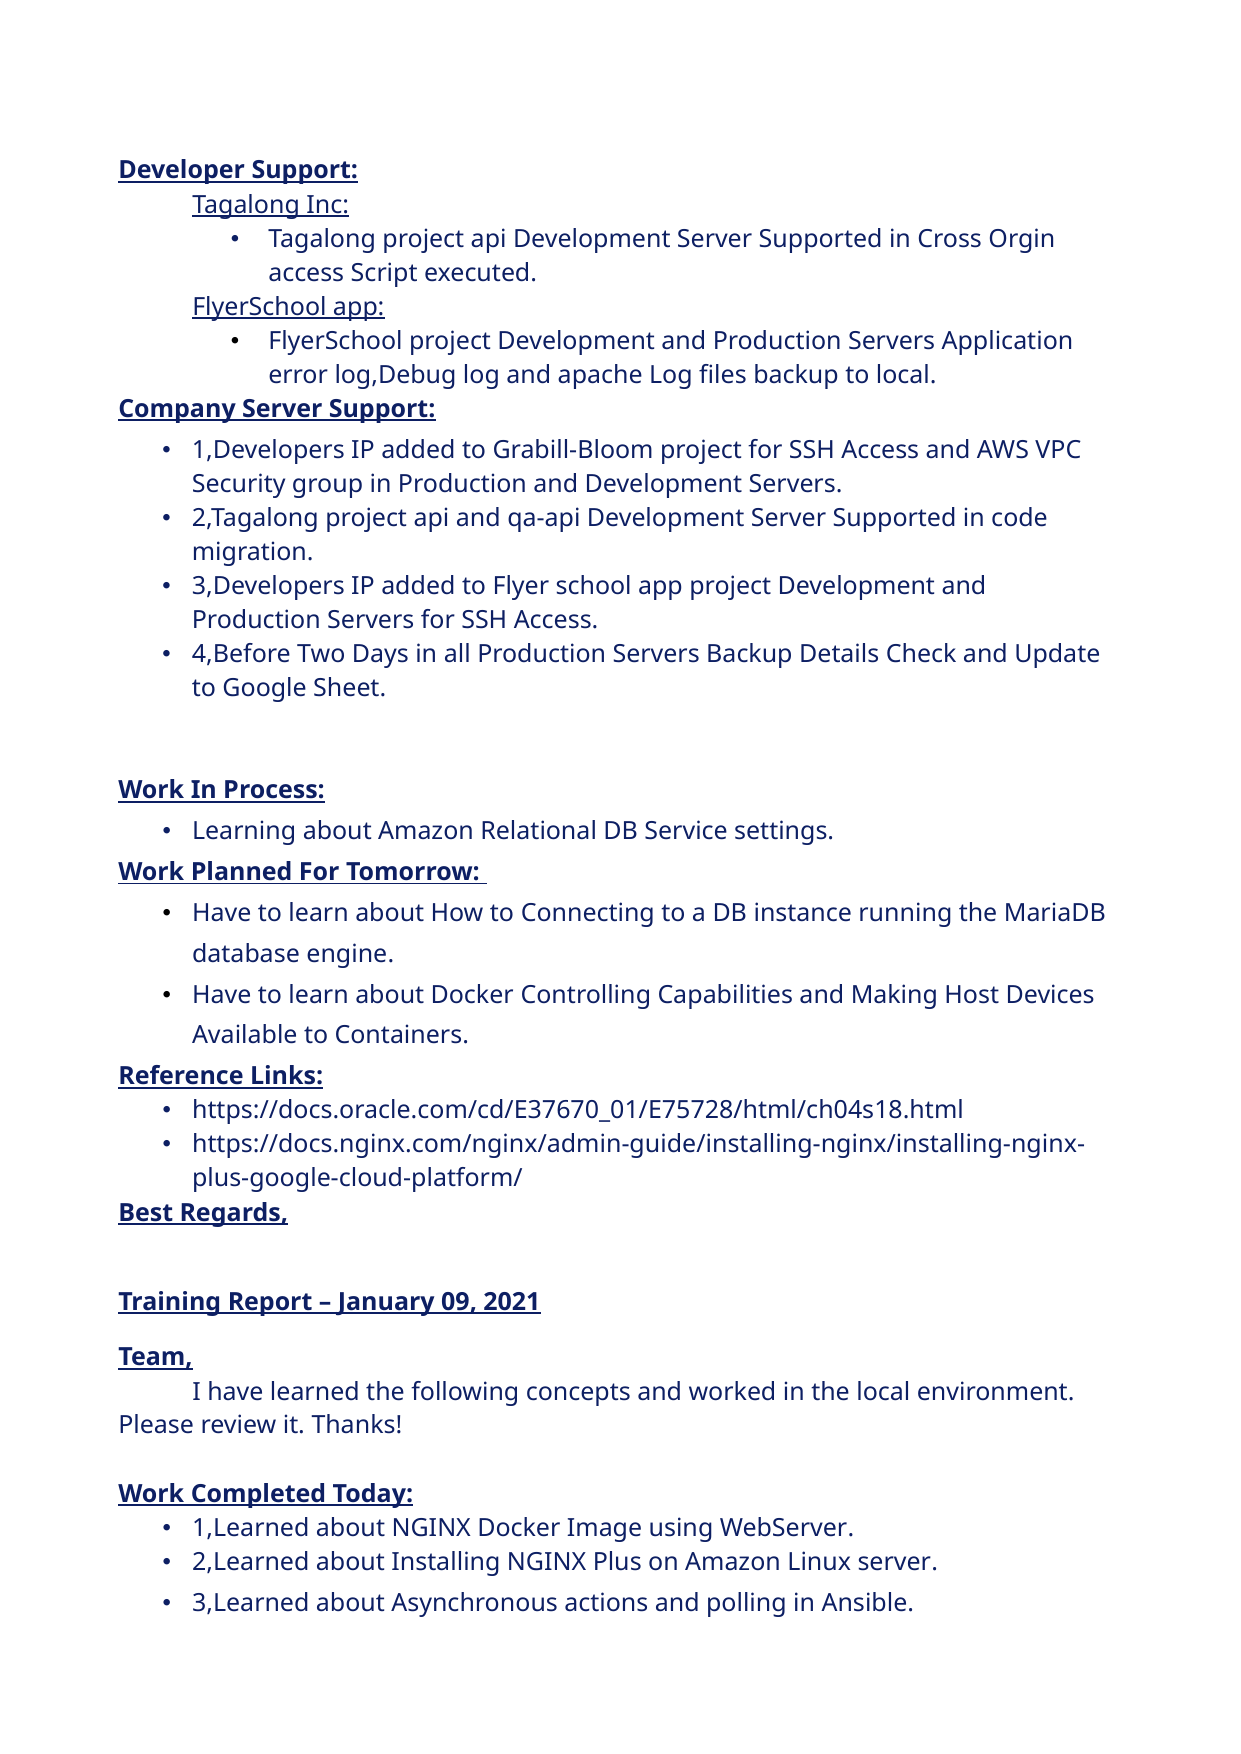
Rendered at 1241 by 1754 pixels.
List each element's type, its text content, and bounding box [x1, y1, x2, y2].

text Work Completed Today: [118, 1475, 1122, 1509]
text Work In Process: [118, 772, 1122, 806]
subtitle 2,Tagalong project api and qa-api Development Server Supported in code migration. [162, 499, 1122, 568]
list Learning about Amazon Relational DB Service settings. [162, 813, 1122, 847]
text FlyerSchool app: [118, 288, 1122, 322]
list 1,Learned about NGINX Docker Image using WebServer. [162, 1509, 1122, 1543]
subtitle 4,Before Two Days in all Production Servers Backup Details Check and Update to Google Sheet. [162, 636, 1122, 704]
text Tagalong Inc: [118, 186, 1122, 220]
list Have to learn about How to Connecting to a DB instance running the MariaDB database engine. [162, 894, 1122, 969]
list Have to learn about Docker Controlling Capabilities and Making Host Devices Available to Containers. [162, 976, 1122, 1051]
list https://docs.nginx.com/nginx/admin-guide/installing-nginx/installing-nginx-plus-google-cloud-platform/ [162, 1126, 1122, 1194]
subtitle 1,Developers IP added to Grabill-Bloom project for SSH Access and AWS VPC Security group in Production and Development Servers. [162, 431, 1122, 499]
list FlyerSchool project Development and Production Servers Application error log,Debug log and apache Log files backup to local. [231, 322, 1122, 391]
list Tagalong project api Development Server Supported in Cross Orgin access Script executed. [231, 220, 1122, 288]
list 2,Learned about Installing NGINX Plus on Amazon Linux server. [162, 1543, 1122, 1577]
text Training Report – January 09, 2021 [118, 1284, 1122, 1318]
text Company Server Support: [118, 391, 1122, 425]
text Work Planned For Tomorrow: [118, 854, 1122, 888]
text Best Regards, [118, 1194, 1122, 1228]
text Team, [118, 1339, 1122, 1373]
text Reference Links: [118, 1058, 1122, 1092]
subtitle 3,Developers IP added to Flyer school app project Development and Production Servers for SSH Access. [162, 568, 1122, 636]
list https://docs.oracle.com/cd/E37670_01/E75728/html/ch04s18.html [162, 1092, 1122, 1126]
text I have learned the following concepts and worked in the local environment. Please review it. Thanks! [118, 1373, 1122, 1441]
text Developer Support: [118, 152, 1122, 186]
list 3,Learned about Asynchronous actions and polling in Ansible. [162, 1584, 1122, 1618]
